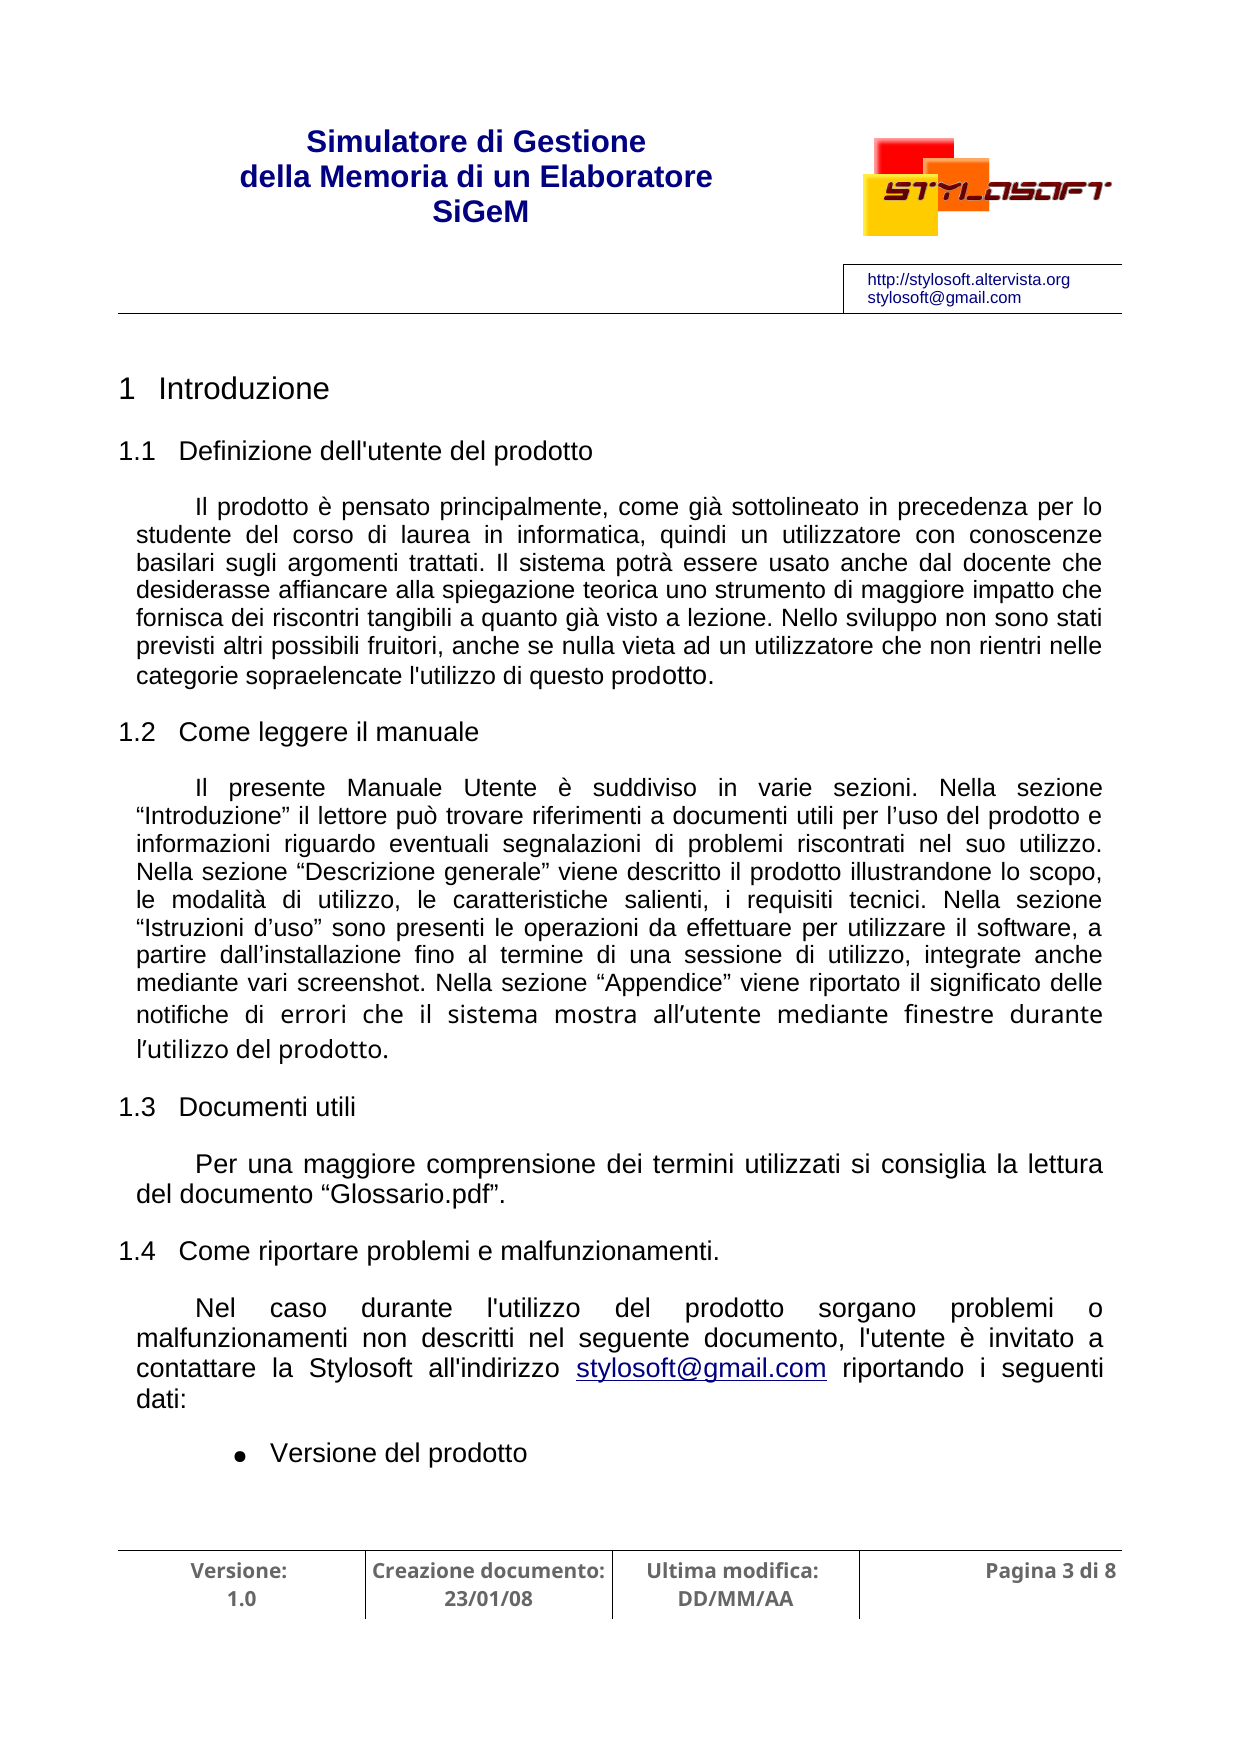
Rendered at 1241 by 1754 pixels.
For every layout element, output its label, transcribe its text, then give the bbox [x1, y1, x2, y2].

text Per una maggiore comprensione dei termini utilizzati si consiglia la lettura del documento “Glossario.pdf”. [136, 1149, 1104, 1209]
subtitle Definizione dell'utente del prodotto [118, 436, 1122, 466]
text Il presente Manuale Utente è suddiviso in varie sezioni. Nella sezione “Introduzione” il lettore può trovare riferimenti a documenti utili per l’uso del prodotto e informazioni riguardo eventuali segnalazioni di problemi riscontrati nel suo utilizzo. Nella sezione “Descrizione generale” viene descritto il prodotto illustrandone lo scopo, le modalità di utilizzo, le caratteristiche salienti, i requisiti tecnici. Nella sezione “Istruzioni d’uso” sono presenti le operazioni da effettuare per utilizzare il software, a partire dall’installazione fino al termine di una sessione di utilizzo, integrate anche mediante vari screenshot. Nella sezione “Appendice” viene riportato il significato delle notifiche di errori che il sistema mostra all’utente mediante finestre durante l’utilizzo del prodotto. [136, 774, 1104, 1065]
text Nel caso durante l'utilizzo del prodotto sorgano problemi o malfunzionamenti non descritti nel seguente documento, l'utente è invitato a contattare la Stylosoft all'indirizzo stylosoft@gmail.com riportando i seguenti dati: [136, 1293, 1104, 1414]
subtitle Come riportare problemi e malfunzionamenti. [118, 1236, 1122, 1266]
subtitle Come leggere il manuale [118, 717, 1122, 747]
list Versione del prodotto [173, 1438, 1104, 1468]
subtitle Introduzione [118, 371, 1122, 406]
text Il prodotto è pensato principalmente, come già sottolineato in precedenza per lo studente del corso di laurea in informatica, quindi un utilizzatore con conoscenze basilari sugli argomenti trattati. Il sistema potrà essere usato anche dal docente che desiderasse affiancare alla spiegazione teorica uno strumento di maggiore impatto che fornisca dei riscontri tangibili a quanto già visto a lezione. Nello sviluppo non sono stati previsti altri possibili fruitori, anche se nulla vieta ad un utilizzatore che non rientri nelle categorie sopraelencate l'utilizzo di questo prodotto. [136, 493, 1104, 690]
picture [848, 123, 1117, 247]
subtitle Documenti utili [118, 1092, 1122, 1122]
